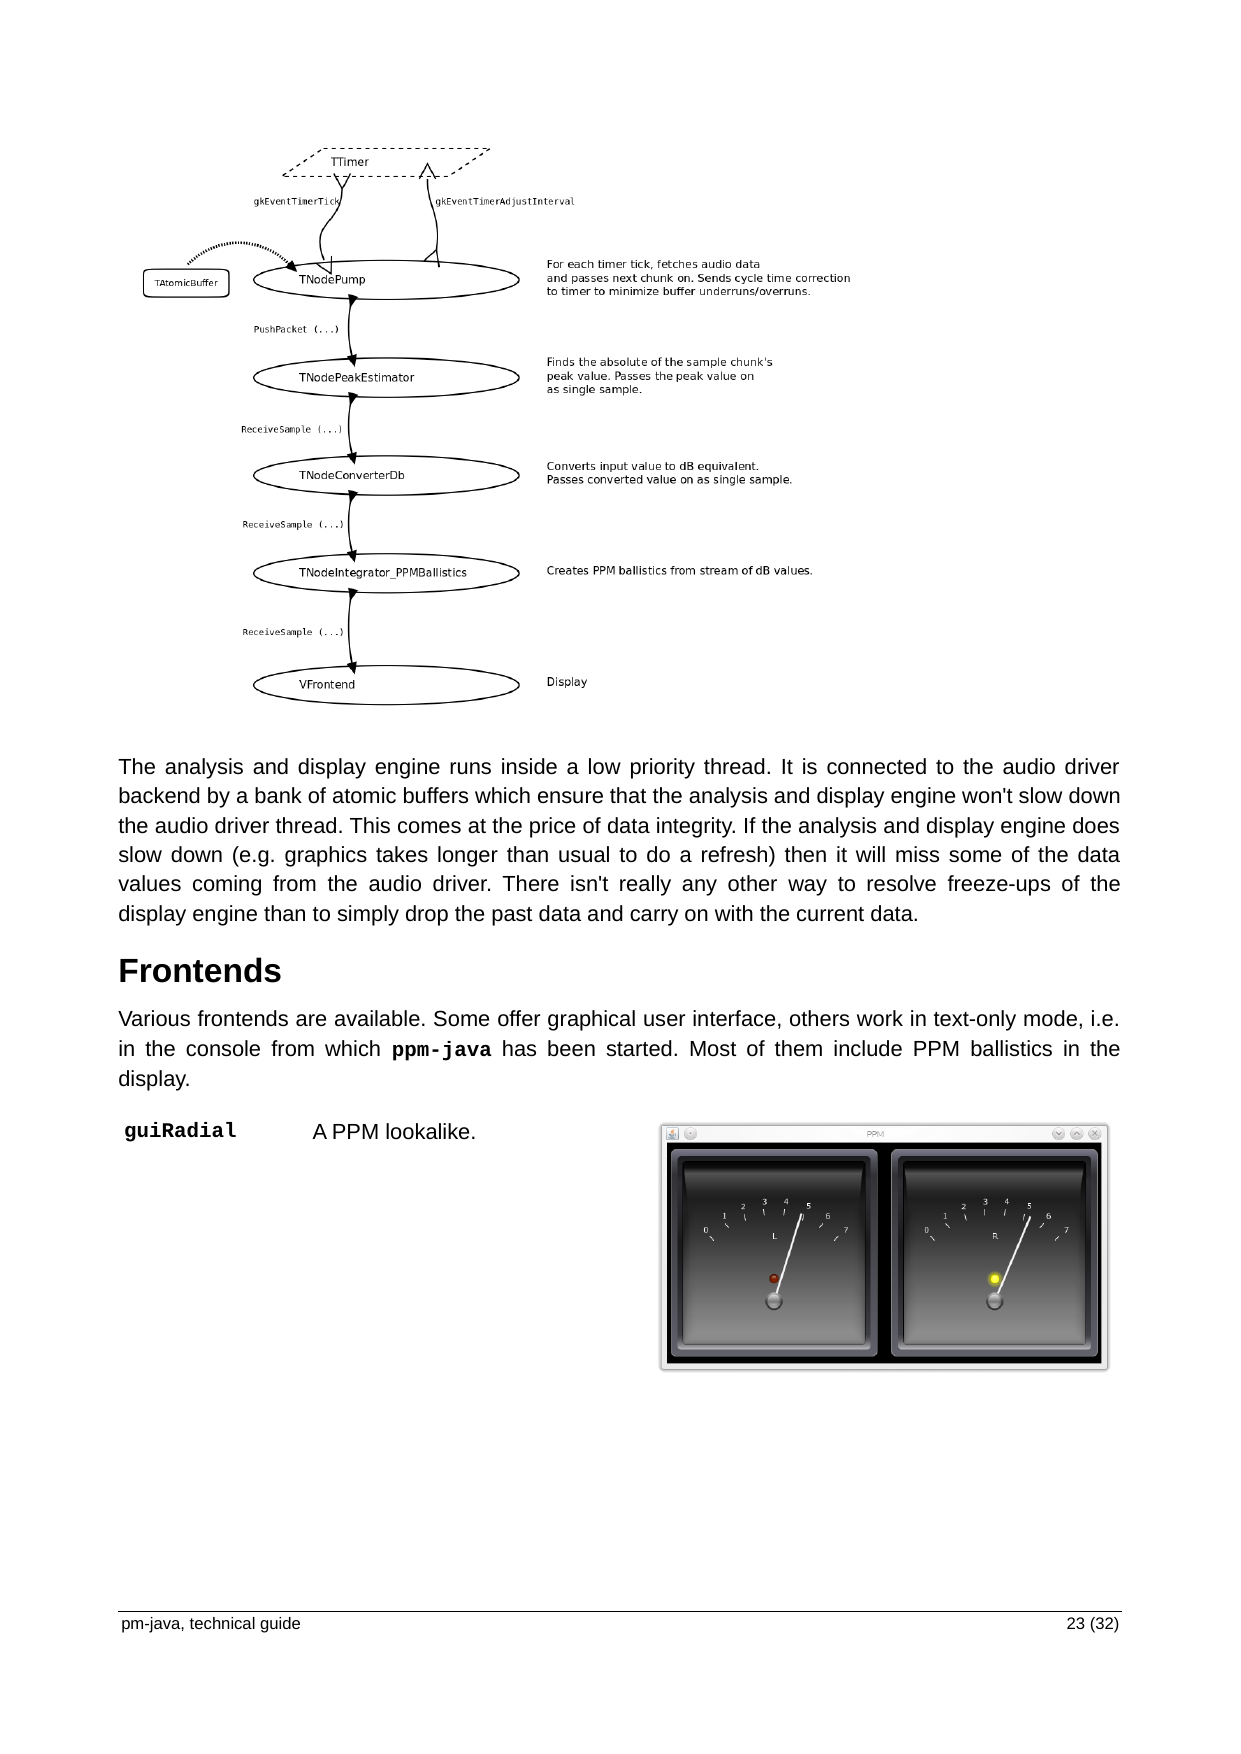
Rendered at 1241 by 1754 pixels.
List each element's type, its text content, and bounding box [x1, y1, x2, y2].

table_header guiRadial [118, 1114, 307, 1427]
table_header [621, 1114, 1122, 1427]
table_header A PPM lookalike. [307, 1114, 621, 1427]
subtitle Frontends [118, 952, 1122, 989]
text The analysis and display engine runs inside a low priority thread. It is connected to the audio driver backend by a bank of atomic buffers which ensure that the analysis and display engine won't slow down the audio driver thread. This comes at the price of data integrity. If the analysis and display engine does slow down (e.g. graphics takes longer than usual to do a refresh) then it will miss some of the data values coming from the audio driver. There isn't really any other way to resolve freeze-ups of the display engine than to simply drop the past data and carry on with the current data. [118, 118, 1122, 926]
picture [655, 1120, 1113, 1375]
text Various frontends are available. Some offer graphical user interface, others work in text-only mode, i.e. in the console from which ppm-java has been started. Most of them include PPM ballistics in the display. [118, 1007, 1122, 1092]
picture [127, 132, 851, 721]
